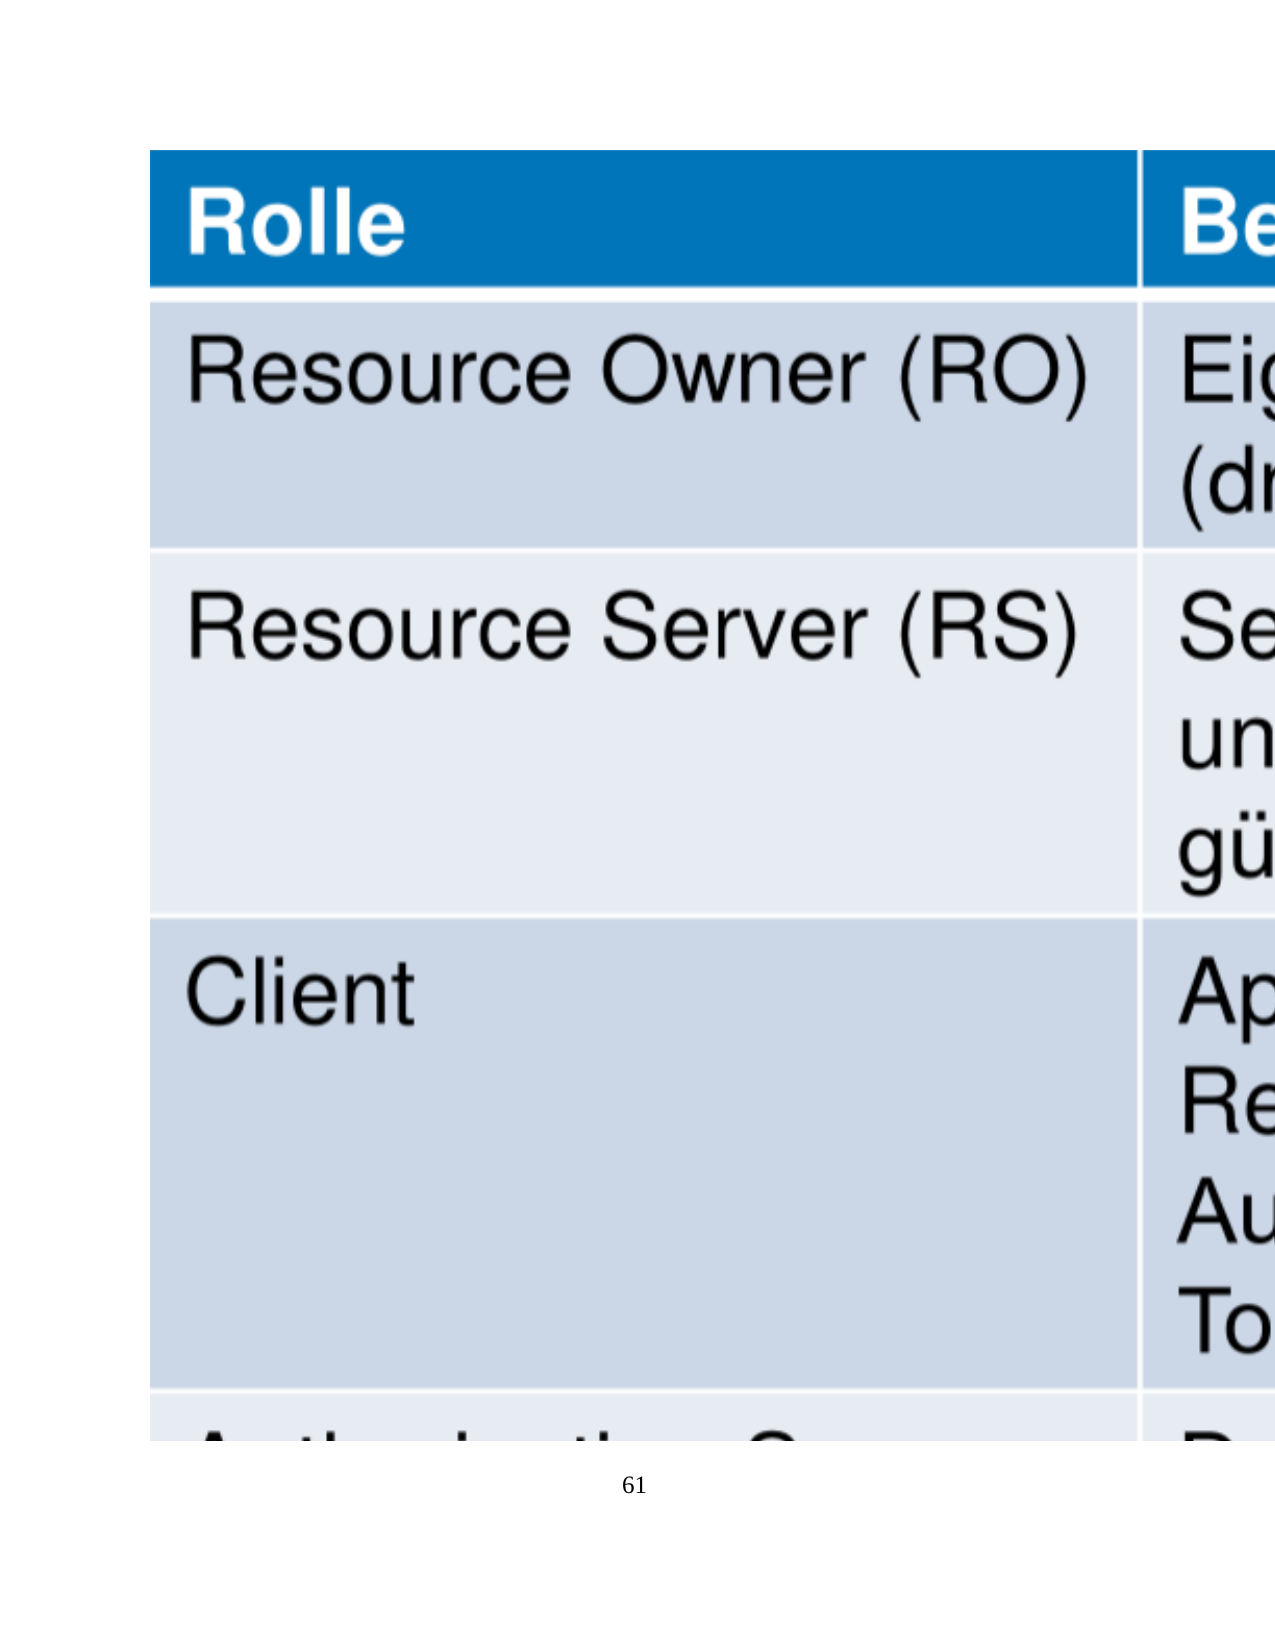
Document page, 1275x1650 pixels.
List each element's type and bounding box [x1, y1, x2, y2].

picture [150, 150, 1275, 1441]
